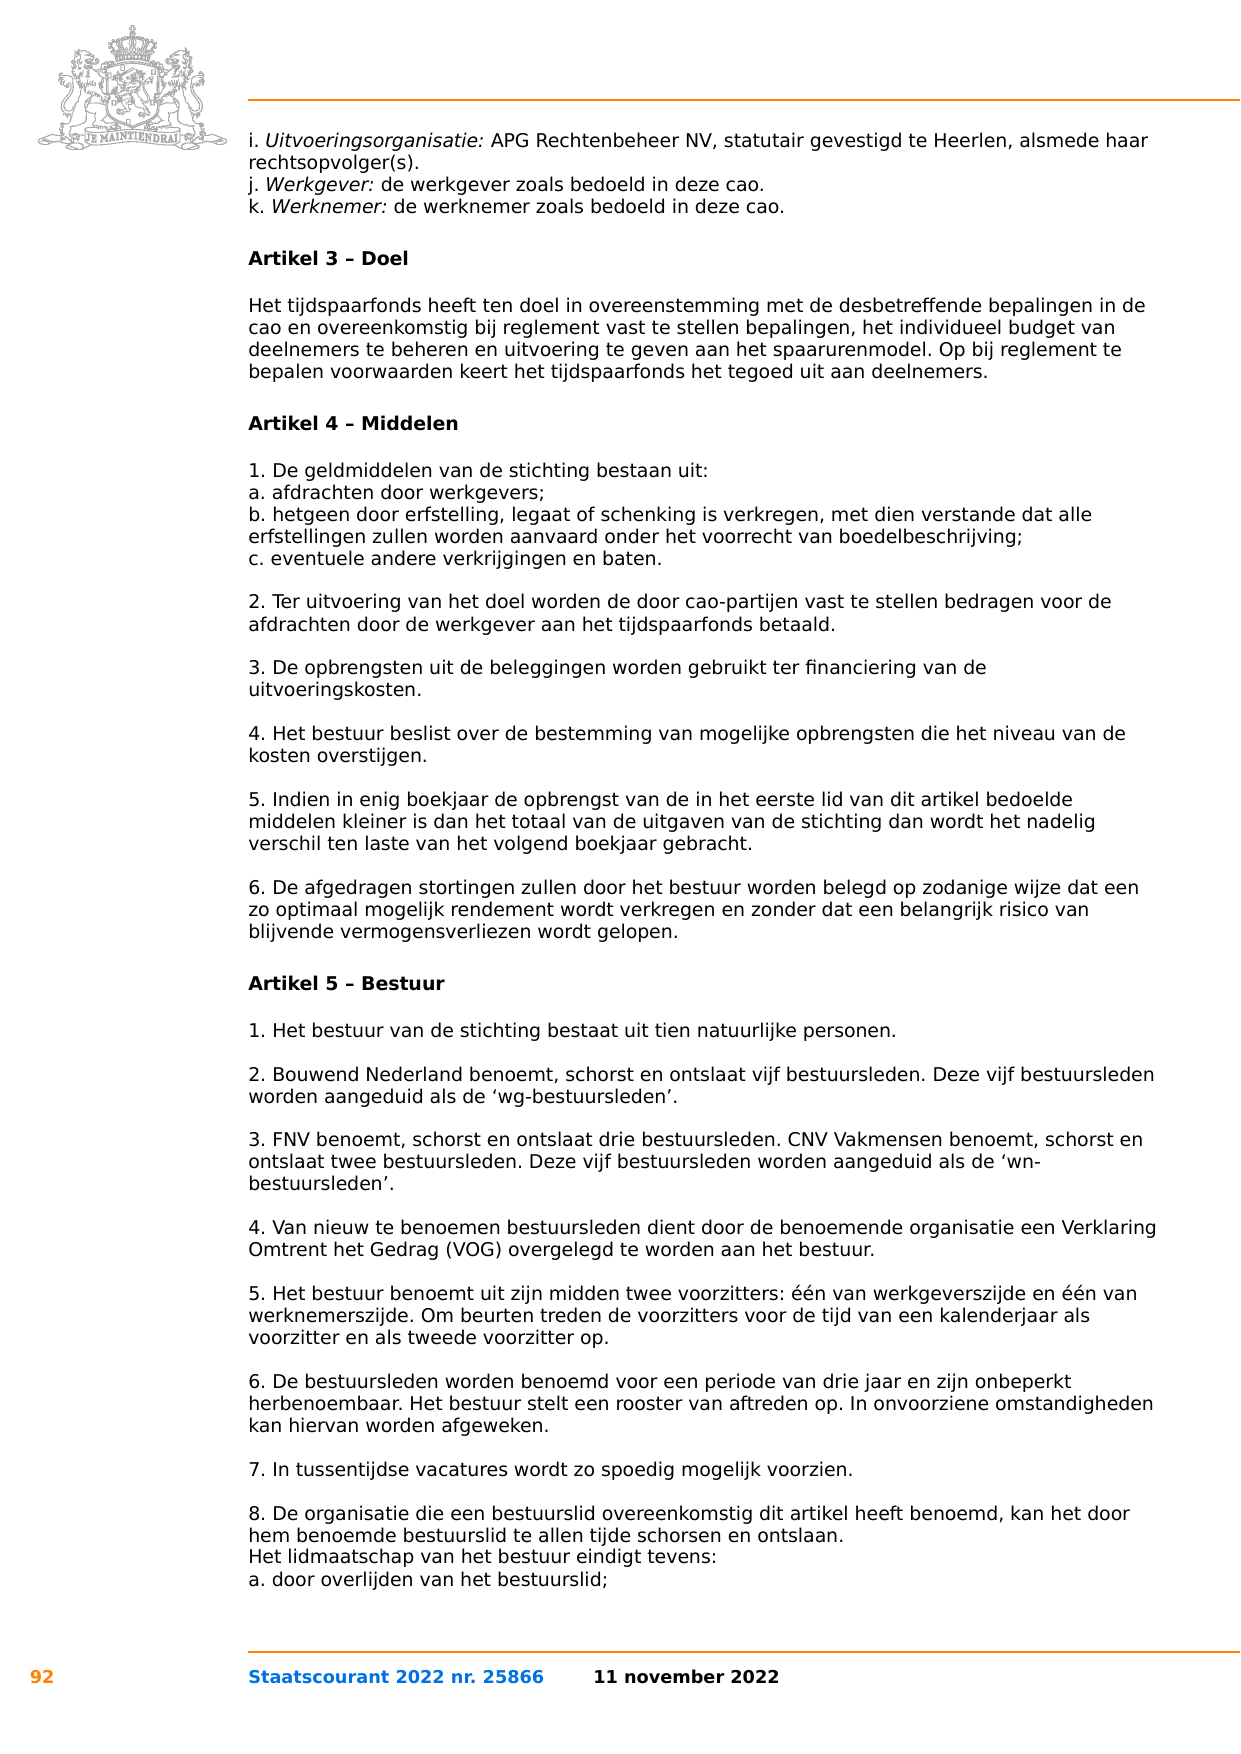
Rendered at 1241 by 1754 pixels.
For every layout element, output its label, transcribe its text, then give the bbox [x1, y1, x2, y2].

text 6. De afgedragen stortingen zullen door het bestuur worden belegd op zodanige wijze dat een zo optimaal mogelijk rendement wordt verkregen en zonder dat een belangrijk risico van blijvende vermogensverliezen wordt gelopen. [248, 877, 1163, 943]
text i. Uitvoeringsorganisatie: APG Rechtenbeheer NV, statutair gevestigd te Heerlen, alsmede haar rechtsopvolger(s). [248, 130, 1163, 174]
text 3. De opbrengsten uit de beleggingen worden gebruikt ter financiering van de uitvoeringskosten. [248, 657, 1163, 701]
text 3. FNV benoemt, schorst en ontslaat drie bestuursleden. CNV Vakmensen benoemt, schorst en ontslaat twee bestuursleden. Deze vijf bestuursleden worden aangeduid als de ‘wn-bestuursleden’. [248, 1129, 1163, 1195]
subtitle Artikel 4 – Middelen [248, 413, 1163, 435]
text 5. Het bestuur benoemt uit zijn midden twee voorzitters: één van werkgeverszijde en één van werknemerszijde. Om beurten treden de voorzitters voor de tijd van een kalenderjaar als voorzitter en als tweede voorzitter op. [248, 1283, 1163, 1349]
text 5. Indien in enig boekjaar de opbrengst van de in het eerste lid van dit artikel bedoelde middelen kleiner is dan het totaal van de uitgaven van de stichting dan wordt het nadelig verschil ten laste van het volgend boekjaar gebracht. [248, 789, 1163, 855]
text 4. Het bestuur beslist over de bestemming van mogelijke opbrengsten die het niveau van de kosten overstijgen. [248, 723, 1163, 767]
subtitle Artikel 3 – Doel [248, 248, 1163, 270]
text c. eventuele andere verkrijgingen en baten. [248, 548, 1163, 569]
text Het tijdspaarfonds heeft ten doel in overeenstemming met de desbetreffende bepalingen in de cao en overeenkomstig bij reglement vast te stellen bepalingen, het individueel budget van deelnemers te beheren en uitvoering te geven aan het spaarurenmodel. Op bij reglement te bepalen voorwaarden keert het tijdspaarfonds het tegoed uit aan deelnemers. [248, 295, 1163, 383]
text 6. De bestuursleden worden benoemd voor een periode van drie jaar en zijn onbeperkt herbenoembaar. Het bestuur stelt een rooster van aftreden op. In onvoorziene omstandigheden kan hiervan worden afgeweken. [248, 1371, 1163, 1437]
text 1. De geldmiddelen van de stichting bestaan uit: [248, 460, 1163, 482]
text 2. Ter uitvoering van het doel worden de door cao-partijen vast te stellen bedragen voor de afdrachten door de werkgever aan het tijdspaarfonds betaald. [248, 591, 1163, 635]
text a. door overlijden van het bestuurslid; [248, 1568, 1163, 1590]
text 4. Van nieuw te benoemen bestuursleden dient door de benoemende organisatie een Verklaring Omtrent het Gedrag (VOG) overgelegd te worden aan het bestuur. [248, 1217, 1163, 1261]
text k. Werknemer: de werknemer zoals bedoeld in deze cao. [248, 196, 1163, 218]
text 7. In tussentijdse vacatures wordt zo spoedig mogelijk voorzien. [248, 1459, 1163, 1481]
text b. hetgeen door erfstelling, legaat of schenking is verkregen, met dien verstande dat alle erfstellingen zullen worden aanvaard onder het voorrecht van boedelbeschrijving; [248, 504, 1163, 548]
text 8. De organisatie die een bestuurslid overeenkomstig dit artikel heeft benoemd, kan het door hem benoemde bestuurslid te allen tijde schorsen en ontslaan. [248, 1502, 1163, 1546]
text Het lidmaatschap van het bestuur eindigt tevens: [248, 1546, 1163, 1568]
picture [38, 25, 227, 150]
text 2. Bouwend Nederland benoemt, schorst en ontslaat vijf bestuursleden. Deze vijf bestuursleden worden aangeduid als de ‘wg-bestuursleden’. [248, 1063, 1163, 1107]
text a. afdrachten door werkgevers; [248, 482, 1163, 504]
subtitle Artikel 5 – Bestuur [248, 973, 1163, 995]
text j. Werkgever: de werkgever zoals bedoeld in deze cao. [248, 174, 1163, 196]
text 1. Het bestuur van de stichting bestaat uit tien natuurlijke personen. [248, 1020, 1163, 1042]
